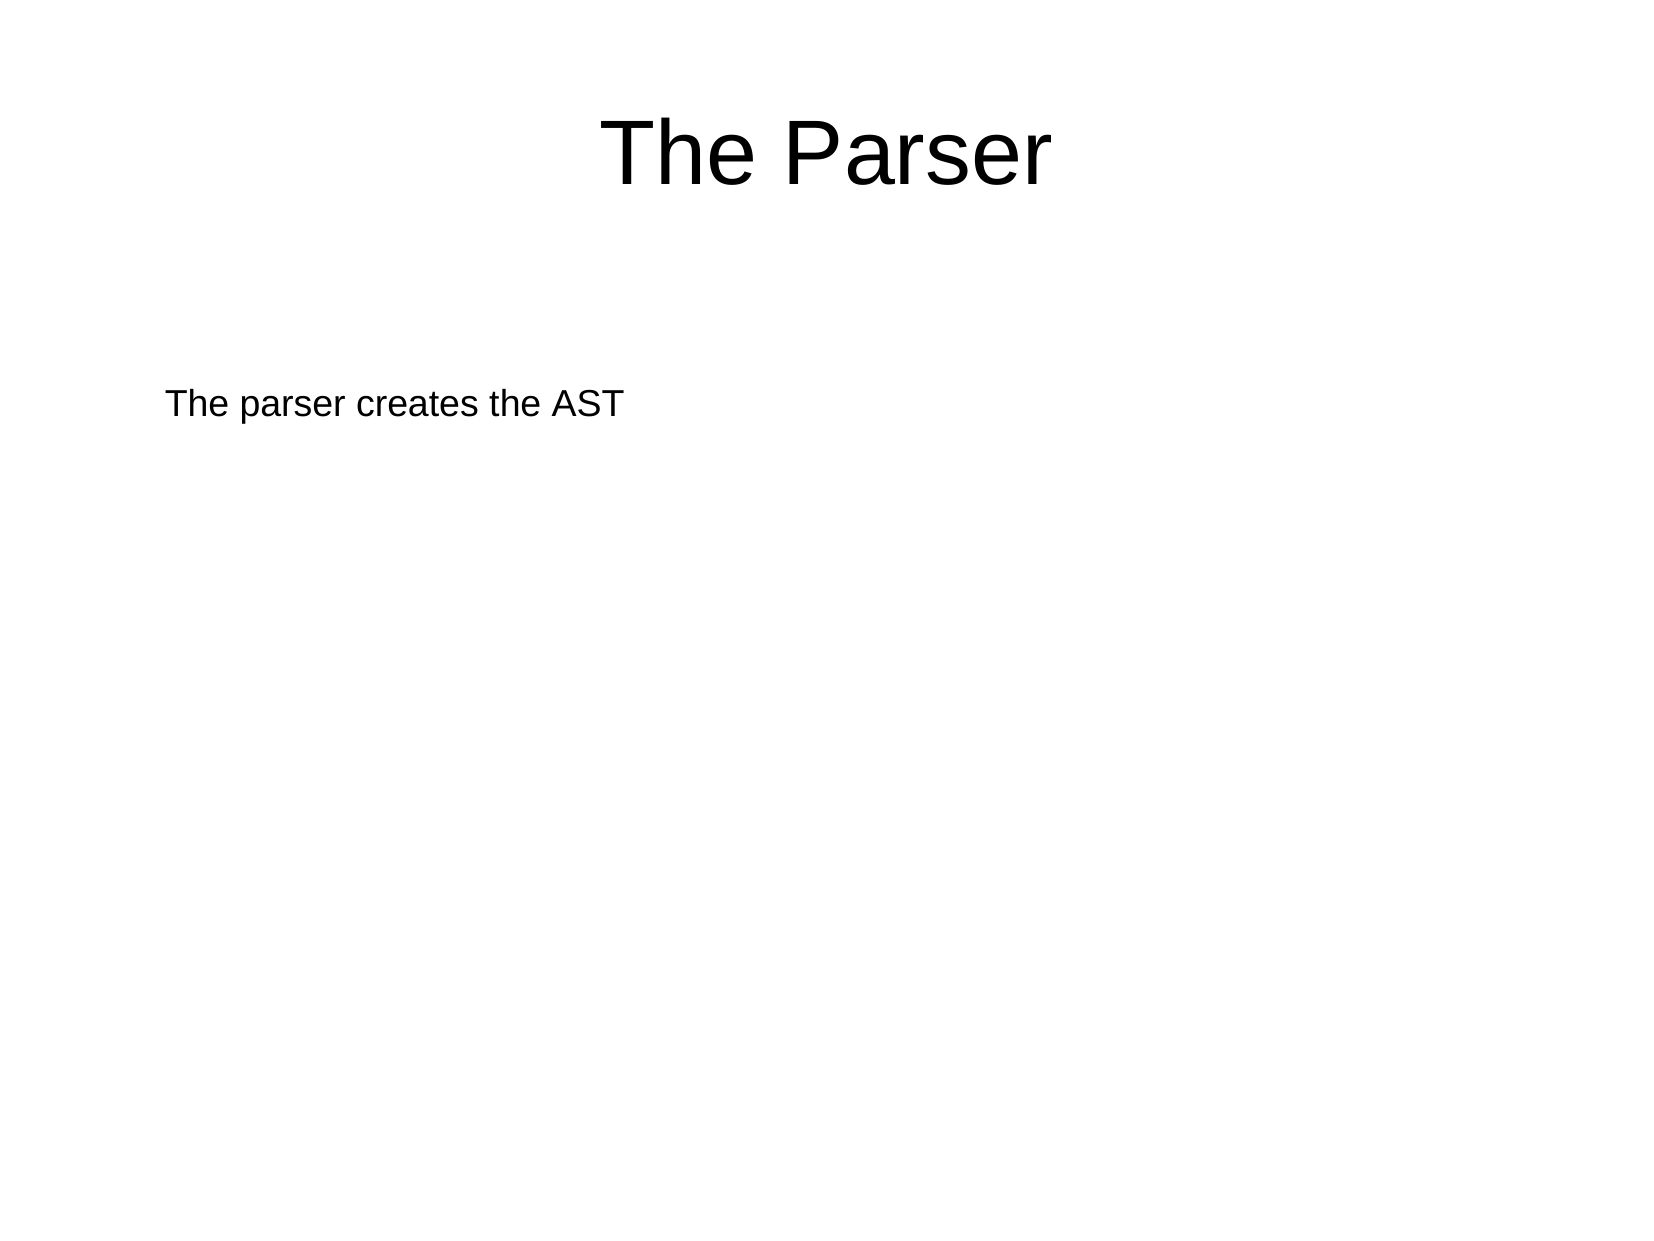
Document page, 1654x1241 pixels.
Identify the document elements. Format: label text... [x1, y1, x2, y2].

title The Parser [82, 56, 1571, 250]
text_box The parser creates the AST [150, 375, 641, 432]
